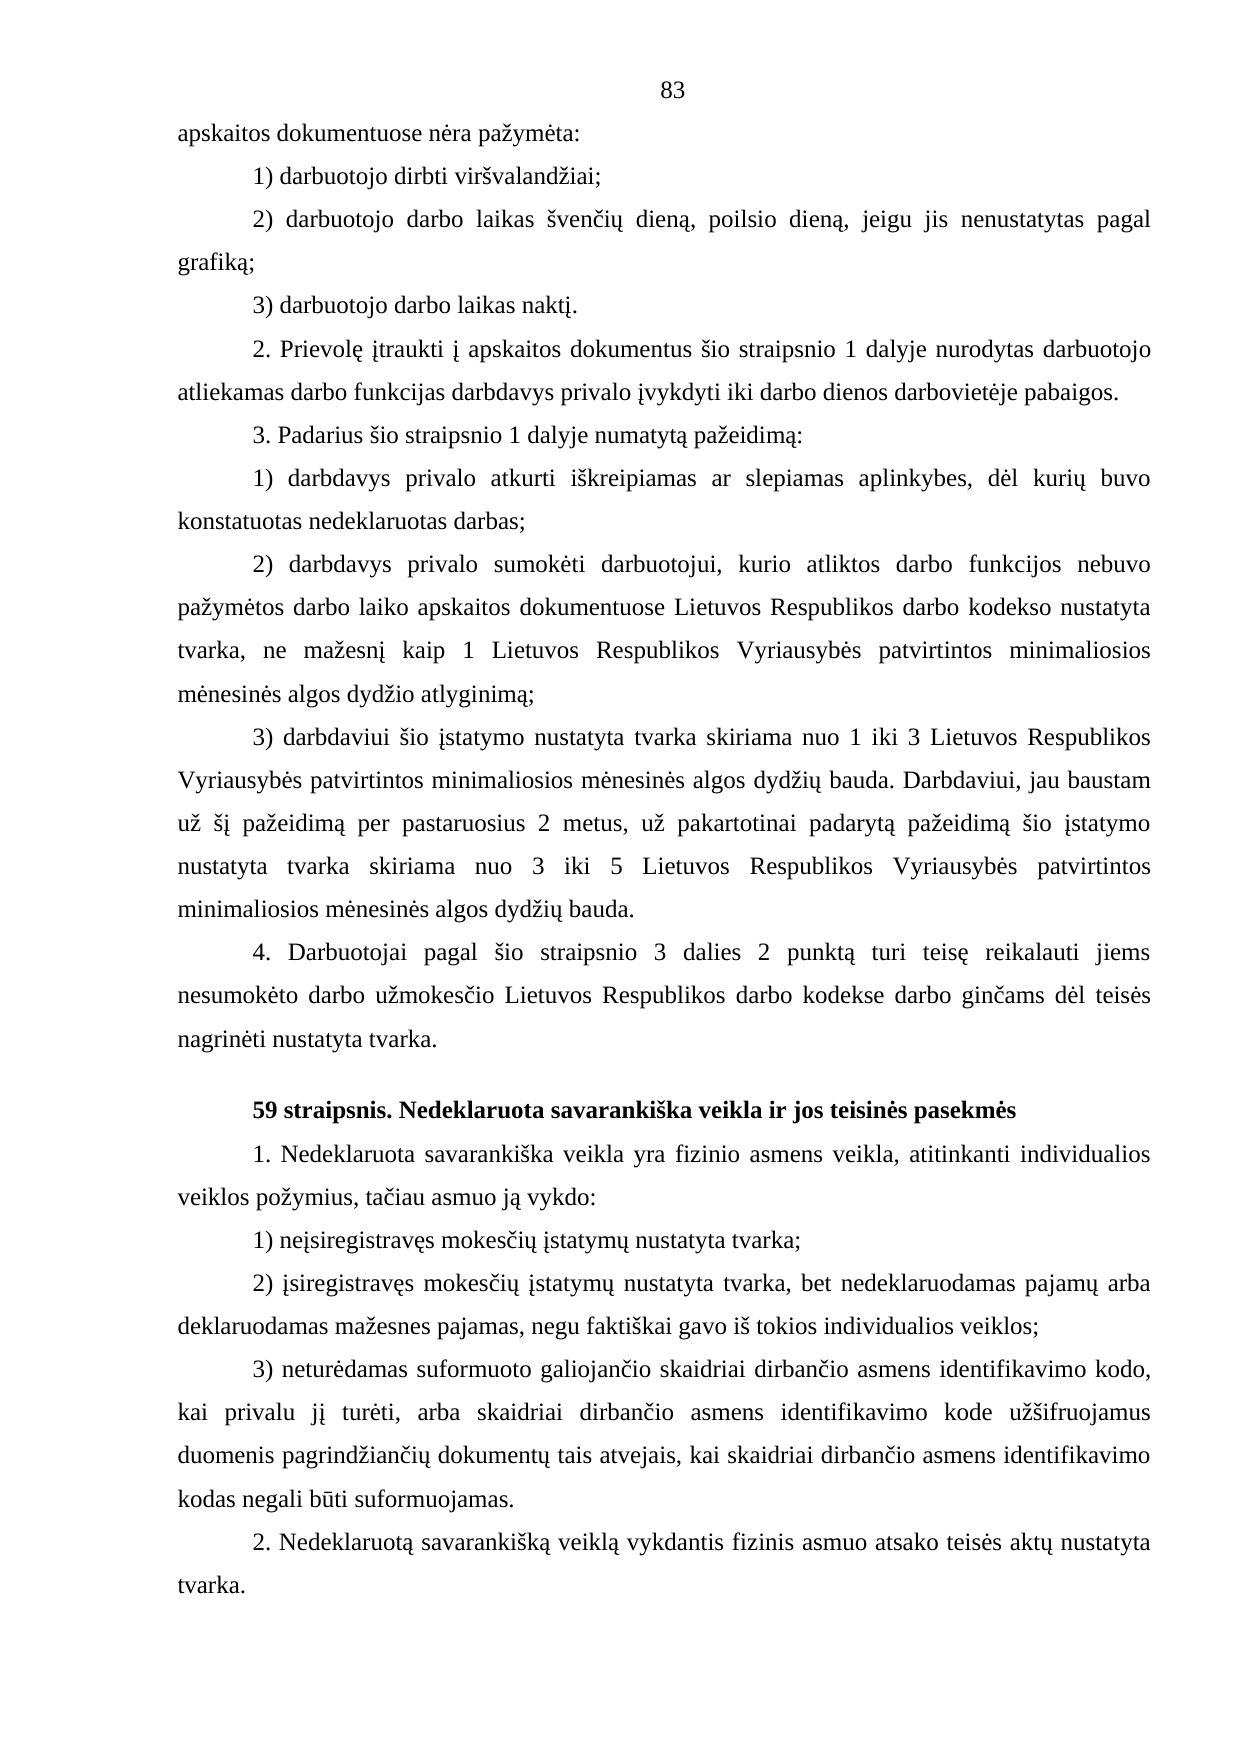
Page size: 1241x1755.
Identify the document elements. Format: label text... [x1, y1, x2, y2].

text 2. Prievolę įtraukti į apskaitos dokumentus šio straipsnio 1 dalyje nurodytas darbuotojo atliekamas darbo funkcijas darbdavys privalo įvykdyti iki darbo dienos darbovietėje pabaigos. [177, 334, 1152, 406]
text 3) neturėdamas suformuoto galiojančio skaidriai dirbančio asmens identifikavimo kodo, kai privalu jį turėti, arba skaidriai dirbančio asmens identifikavimo kode užšifruojamus duomenis pagrindžiančių dokumentų tais atvejais, kai skaidriai dirbančio asmens identifikavimo kodas negali būti suformuojamas. [177, 1354, 1152, 1512]
text 1) neįsiregistravęs mokesčių įstatymų nustatyta tvarka; [177, 1225, 1152, 1254]
text 2) darbdavys privalo sumokėti darbuotojui, kurio atliktos darbo funkcijos nebuvo pažymėtos darbo laiko apskaitos dokumentuose Lietuvos Respublikos darbo kodekso nustatyta tvarka, ne mažesnį kaip 1 Lietuvos Respublikos Vyriausybės patvirtintos minimaliosios mėnesinės algos dydžio atlyginimą; [177, 549, 1152, 707]
text apskaitos dokumentuose nėra pažymėta: [177, 118, 1152, 147]
text 2. Nedeklaruotą savarankišką veiklą vykdantis fizinis asmuo atsako teisės aktų nustatyta tvarka. [177, 1527, 1152, 1599]
text 3) darbdaviui šio įstatymo nustatyta tvarka skiriama nuo 1 iki 3 Lietuvos Respublikos Vyriausybės patvirtintos minimaliosios mėnesinės algos dydžių bauda. Darbdaviui, jau baustam už šį pažeidimą per pastaruosius 2 metus, už pakartotinai padarytą pažeidimą šio įstatymo nustatyta tvarka skiriama nuo 3 iki 5 Lietuvos Respublikos Vyriausybės patvirtintos minimaliosios mėnesinės algos dydžių bauda. [177, 722, 1152, 923]
text 3) darbuotojo darbo laikas naktį. [177, 291, 1152, 319]
text 2) darbuotojo darbo laikas švenčių dieną, poilsio dieną, jeigu jis nenustatytas pagal grafiką; [177, 204, 1152, 276]
text 59 straipsnis. Nedeklaruota savarankiška veikla ir jos teisinės pasekmės [177, 1096, 1152, 1124]
text 2) įsiregistravęs mokesčių įstatymų nustatyta tvarka, bet nedeklaruodamas pajamų arba deklaruodamas mažesnes pajamas, negu faktiškai gavo iš tokios individualios veiklos; [177, 1268, 1152, 1340]
text 1. Nedeklaruota savarankiška veikla yra fizinio asmens veikla, atitinkanti individualios veiklos požymius, tačiau asmuo ją vykdo: [177, 1139, 1152, 1211]
text 1) darbuotojo dirbti viršvalandžiai; [177, 161, 1152, 190]
text 1) darbdavys privalo atkurti iškreipiamas ar slepiamas aplinkybes, dėl kurių buvo konstatuotas nedeklaruotas darbas; [177, 463, 1152, 535]
text 4. Darbuotojai pagal šio straipsnio 3 dalies 2 punktą turi teisę reikalauti jiems nesumokėto darbo užmokesčio Lietuvos Respublikos darbo kodekse darbo ginčams dėl teisės nagrinėti nustatyta tvarka. [177, 937, 1152, 1052]
text 3. Padarius šio straipsnio 1 dalyje numatytą pažeidimą: [177, 420, 1152, 449]
